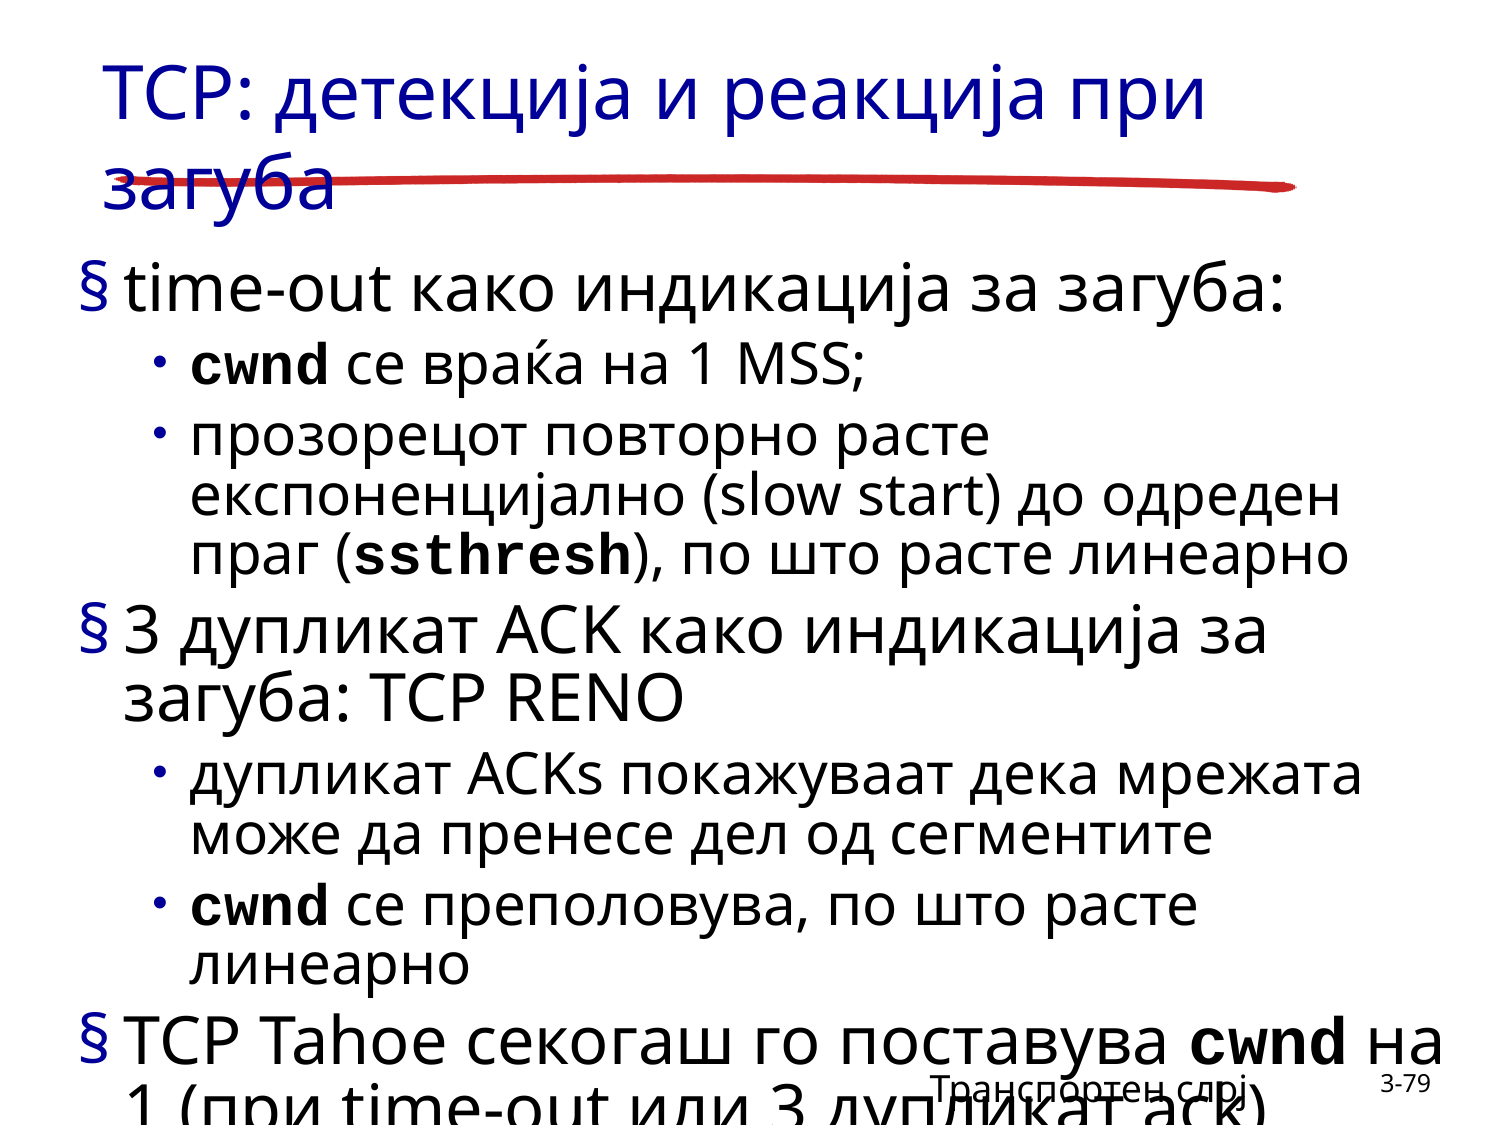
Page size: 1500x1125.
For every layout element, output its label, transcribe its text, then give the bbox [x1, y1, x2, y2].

title TCP: детекција и реакција при загуба [87, 37, 1363, 225]
list time-out како индикација за загуба: cwnd се враќа на 1 MSS; прозорецот повторно расте експоненцијално (slow start) до одреден праг (ssthresh), по што расте линеарно 3 дупликат ACK како индикација за загуба: TCP RENO дупликат ACKs покажуваат дека мрежата може да пренесе дел од сегментите cwnd се преполовува, по што расте линеарно TCP Tahoe секогаш го поставува cwnd на 1 (при time-out или 3 дупликат ack) [62, 249, 1470, 1088]
slide_number 3-<number> [1365, 1060, 1477, 1106]
footer Транспортен слој [914, 1057, 1390, 1105]
